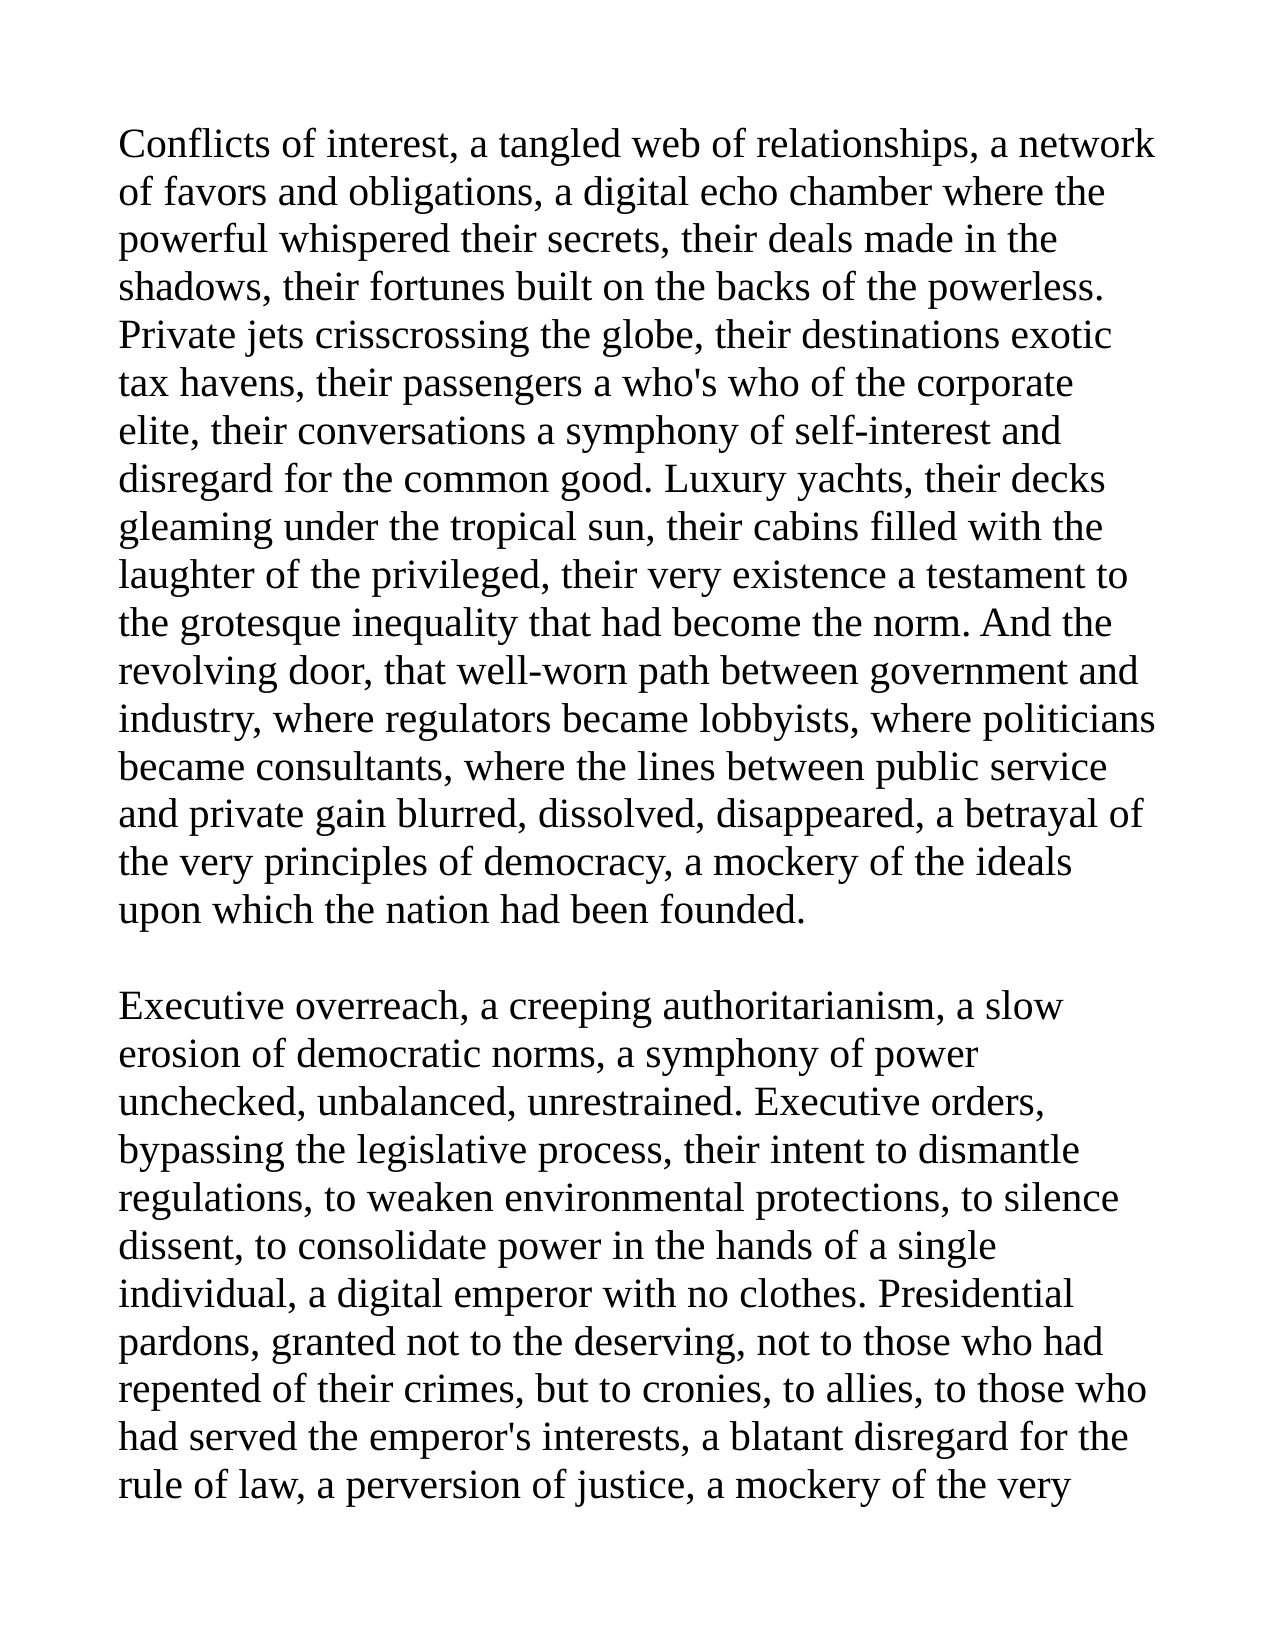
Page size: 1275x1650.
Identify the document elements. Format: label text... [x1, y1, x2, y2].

text Conflicts of interest, a tangled web of relationships, a network of favors and obligations, a digital echo chamber where the powerful whispered their secrets, their deals made in the shadows, their fortunes built on the backs of the powerless. Private jets crisscrossing the globe, their destinations exotic tax havens, their passengers a who's who of the corporate elite, their conversations a symphony of self-interest and disregard for the common good. Luxury yachts, their decks gleaming under the tropical sun, their cabins filled with the laughter of the privileged, their very existence a testament to the grotesque inequality that had become the norm. And the revolving door, that well-worn path between government and industry, where regulators became lobbyists, where politicians became consultants, where the lines between public service and private gain blurred, dissolved, disappeared, a betrayal of the very principles of democracy, a mockery of the ideals upon which the nation had been founded. [118, 118, 1157, 933]
text Executive overreach, a creeping authoritarianism, a slow erosion of democratic norms, a symphony of power unchecked, unbalanced, unrestrained. Executive orders, bypassing the legislative process, their intent to dismantle regulations, to weaken environmental protections, to silence dissent, to consolidate power in the hands of a single individual, a digital emperor with no clothes. Presidential pardons, granted not to the deserving, not to those who had repented of their crimes, but to cronies, to allies, to those who had served the emperor's interests, a blatant disregard for the rule of law, a perversion of justice, a mockery of the very [118, 981, 1157, 1508]
